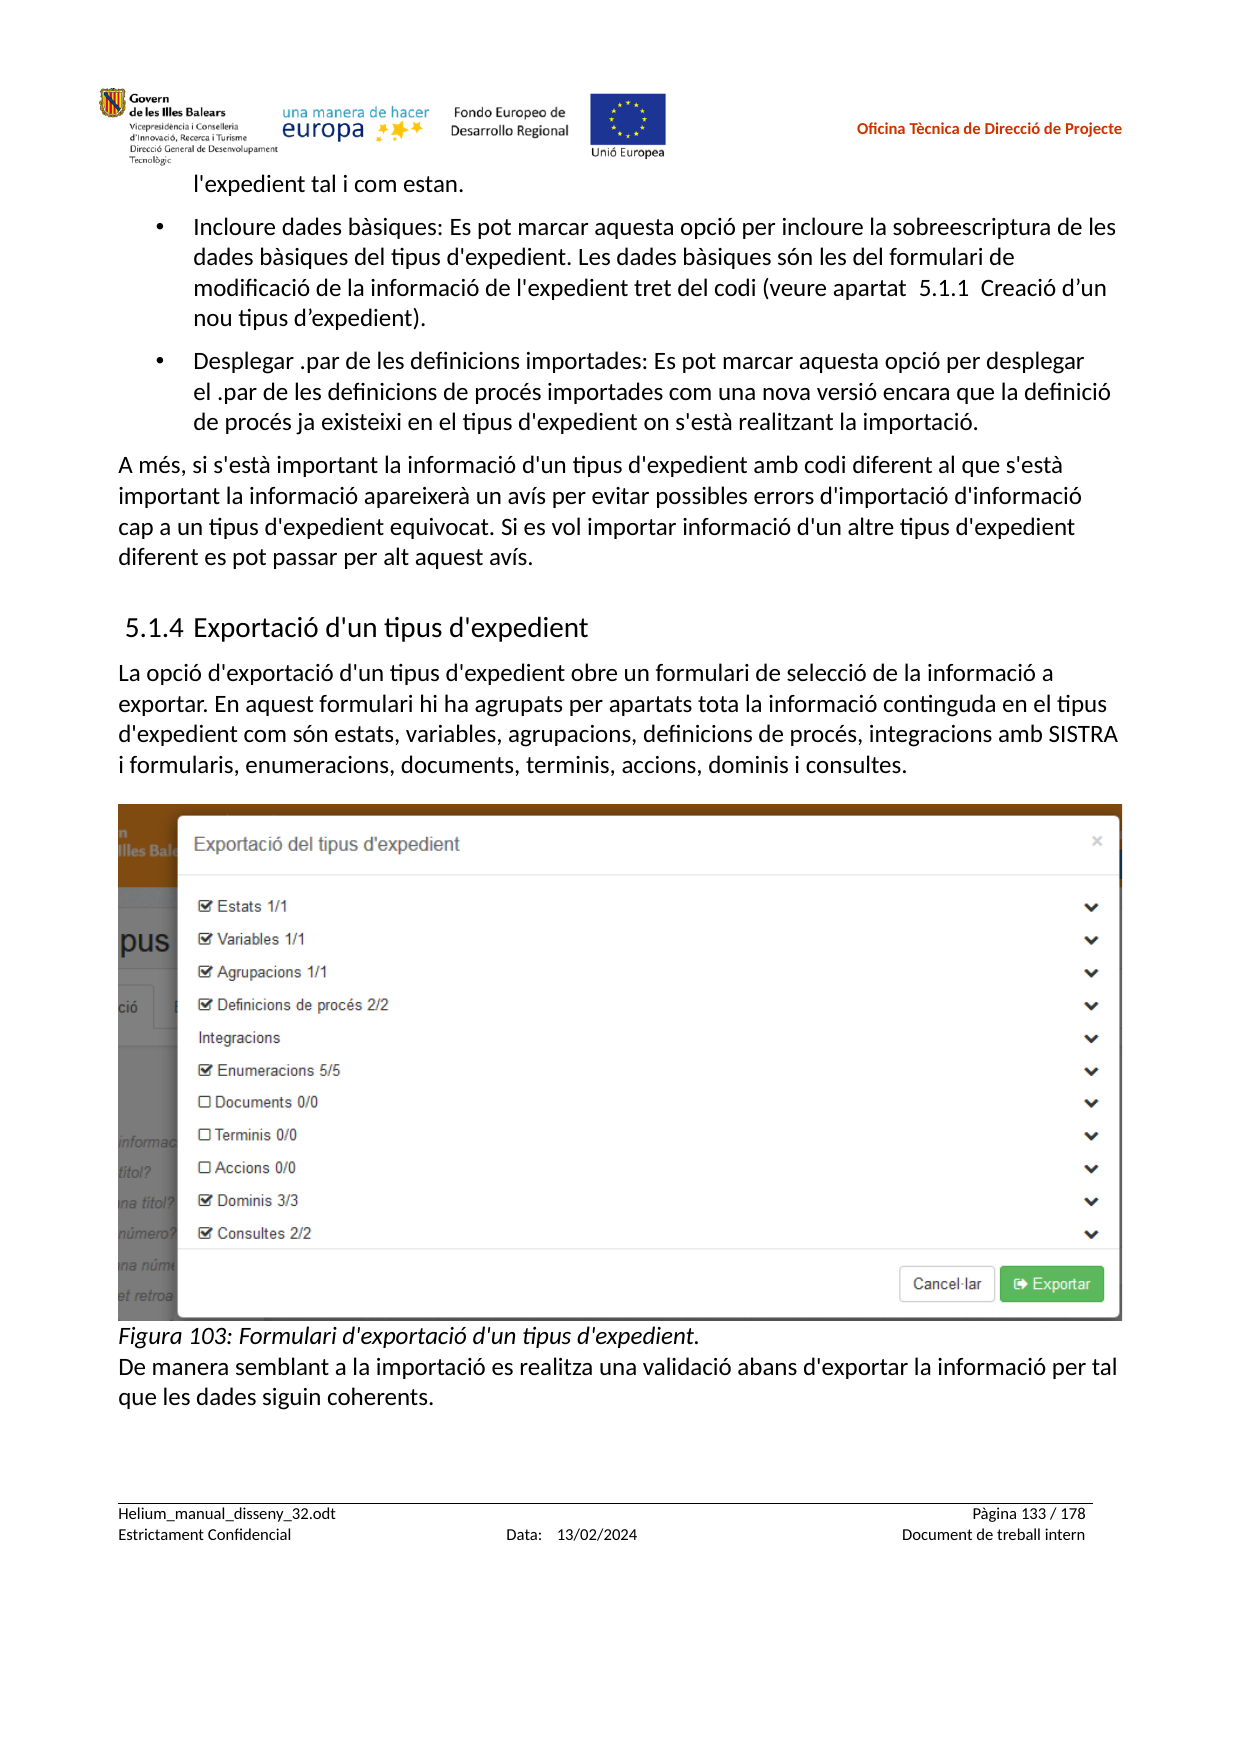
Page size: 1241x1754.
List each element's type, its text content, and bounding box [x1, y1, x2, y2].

text Figura 103: Formulari d'exportació d'un tipus d'expedient. [118, 1321, 1122, 1351]
text A més, si s'està important la informació d'un tipus d'expedient amb codi diferent al que s'està important la informació apareixerà un avís per evitar possibles errors d'importació d'informació cap a un tipus d'expedient equivocat. Si es vol importar informació d'un altre tipus d'expedient diferent es pot passar per alt aquest avís. [118, 449, 1122, 572]
list Incloure dades bàsiques: Es pot marcar aquesta opció per incloure la sobreescriptura de les dades bàsiques del tipus d'expedient. Les dades bàsiques són les del formulari de modificació de la informació de l'expedient tret del codi (veure apartat 5.1.1 Creació d’un nou tipus d’expedient). [156, 211, 1122, 333]
text La opció d'exportació d'un tipus d'expedient obre un formulari de selecció de la informació a exportar. En aquest formulari hi ha agrupats per apartats tota la informació continguda en el tipus d'expedient com són estats, variables, agrupacions, definicions de procés, integracions amb SISTRA i formularis, enumeracions, documents, terminis, accions, dominis i consultes. [118, 657, 1122, 779]
picture [118, 804, 1123, 1321]
list Desplegar .par de les definicions importades: Es pot marcar aquesta opció per desplegar el .par de les definicions de procés importades com una nova versió encara que la definició de procés ja existeixi en el tipus d'expedient on s'està realitzant la importació. [156, 346, 1122, 437]
text De manera semblant a la importació es realitza una validació abans d'exportar la informació per tal que les dades siguin coherents. [118, 1351, 1122, 1412]
list l'expedient tal i com estan. [156, 168, 1122, 198]
picture [99, 87, 668, 166]
subtitle Exportació d'un tipus d'expedient [118, 609, 1122, 645]
